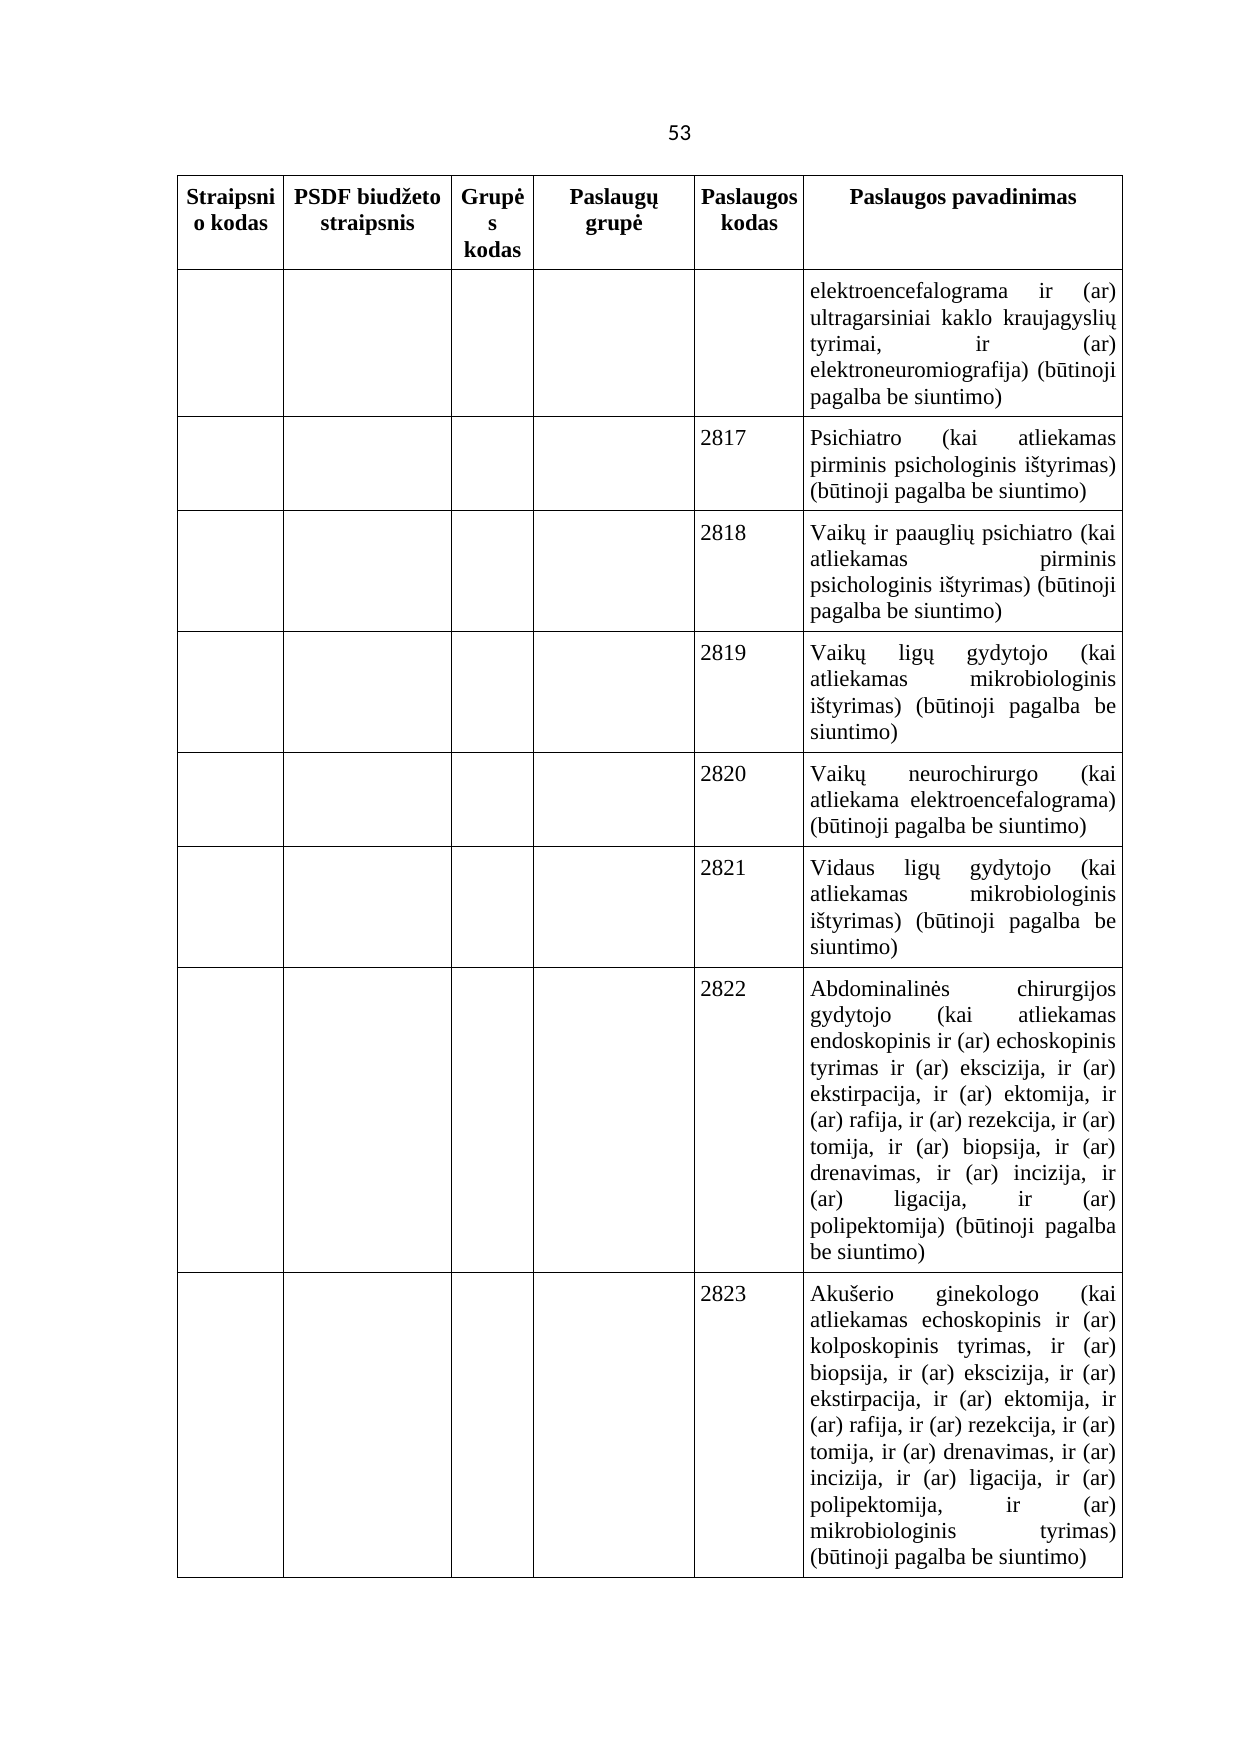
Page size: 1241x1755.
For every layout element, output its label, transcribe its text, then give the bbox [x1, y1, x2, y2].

table_cell 2820 [695, 753, 803, 846]
table_cell Vaikų neurochirurgo (kai atliekama elektroencefalograma) (būtinoji pagalba be siuntimo) [804, 753, 1122, 846]
table_cell [534, 270, 694, 416]
table_cell elektroencefalograma ir (ar) ultragarsiniai kaklo kraujagyslių tyrimai, ir (ar) elektroneuromiografija) (būtinoji pagalba be siuntimo) [804, 270, 1122, 416]
table_cell [695, 270, 803, 416]
table_cell [178, 511, 283, 631]
table_cell [178, 753, 283, 846]
table_header Paslaugų grupė [534, 176, 694, 269]
table_header Paslaugos pavadinimas [804, 176, 1122, 269]
table_cell Vaikų ir paauglių psichiatro (kai atliekamas pirminis psichologinis ištyrimas) (būtinoji pagalba be siuntimo) [804, 511, 1122, 631]
table_cell [534, 417, 694, 510]
table_cell Abdominalinės chirurgijos gydytojo (kai atliekamas endoskopinis ir (ar) echoskopinis tyrimas ir (ar) ekscizija, ir (ar) ekstirpacija, ir (ar) ektomija, ir (ar) rafija, ir (ar) rezekcija, ir (ar) tomija, ir (ar) biopsija, ir (ar) drenavimas, ir (ar) incizija, ir (ar) ligacija, ir (ar) polipektomija) (būtinoji pagalba be siuntimo) [804, 968, 1122, 1272]
table_cell [452, 417, 533, 510]
table_cell Vaikų ligų gydytojo (kai atliekamas mikrobiologinis ištyrimas) (būtinoji pagalba be siuntimo) [804, 632, 1122, 752]
table_cell 2817 [695, 417, 803, 510]
table_cell [452, 511, 533, 631]
table_cell [284, 968, 451, 1272]
table_cell [452, 270, 533, 416]
table_cell Psichiatro (kai atliekamas pirminis psichologinis ištyrimas) (būtinoji pagalba be siuntimo) [804, 417, 1122, 510]
table_cell [178, 632, 283, 752]
table_cell [534, 968, 694, 1272]
table_cell [452, 632, 533, 752]
table_header Paslaugos kodas [695, 176, 803, 269]
table_cell [284, 632, 451, 752]
table_cell 2823 [695, 1273, 803, 1577]
table_cell 2819 [695, 632, 803, 752]
table_cell 2818 [695, 511, 803, 631]
table_cell 2822 [695, 968, 803, 1272]
table_cell [178, 270, 283, 416]
table_cell [534, 753, 694, 846]
table_cell Vidaus ligų gydytojo (kai atliekamas mikrobiologinis ištyrimas) (būtinoji pagalba be siuntimo) [804, 847, 1122, 967]
table_cell [452, 968, 533, 1272]
table_cell [284, 847, 451, 967]
table_cell [284, 511, 451, 631]
table_header Straipsnio kodas [178, 176, 283, 269]
table_cell [284, 1273, 451, 1577]
table_cell [178, 417, 283, 510]
table_cell [452, 847, 533, 967]
table_cell [178, 1273, 283, 1577]
table_cell [284, 270, 451, 416]
table_cell [178, 847, 283, 967]
table_header Grupės kodas [452, 176, 533, 269]
table_header PSDF biudžeto straipsnis [284, 176, 451, 269]
table_cell [178, 968, 283, 1272]
table_cell [452, 1273, 533, 1577]
table_cell [284, 753, 451, 846]
table_cell [284, 417, 451, 510]
table_cell 2821 [695, 847, 803, 967]
table_cell [534, 632, 694, 752]
table_cell [534, 847, 694, 967]
table_cell [452, 753, 533, 846]
table_cell [534, 511, 694, 631]
table_cell Akušerio ginekologo (kai atliekamas echoskopinis ir (ar) kolposkopinis tyrimas, ir (ar) biopsija, ir (ar) ekscizija, ir (ar) ekstirpacija, ir (ar) ektomija, ir (ar) rafija, ir (ar) rezekcija, ir (ar) tomija, ir (ar) drenavimas, ir (ar) incizija, ir (ar) ligacija, ir (ar) polipektomija, ir (ar) mikrobiologinis tyrimas) (būtinoji pagalba be siuntimo) [804, 1273, 1122, 1577]
table_cell [534, 1273, 694, 1577]
